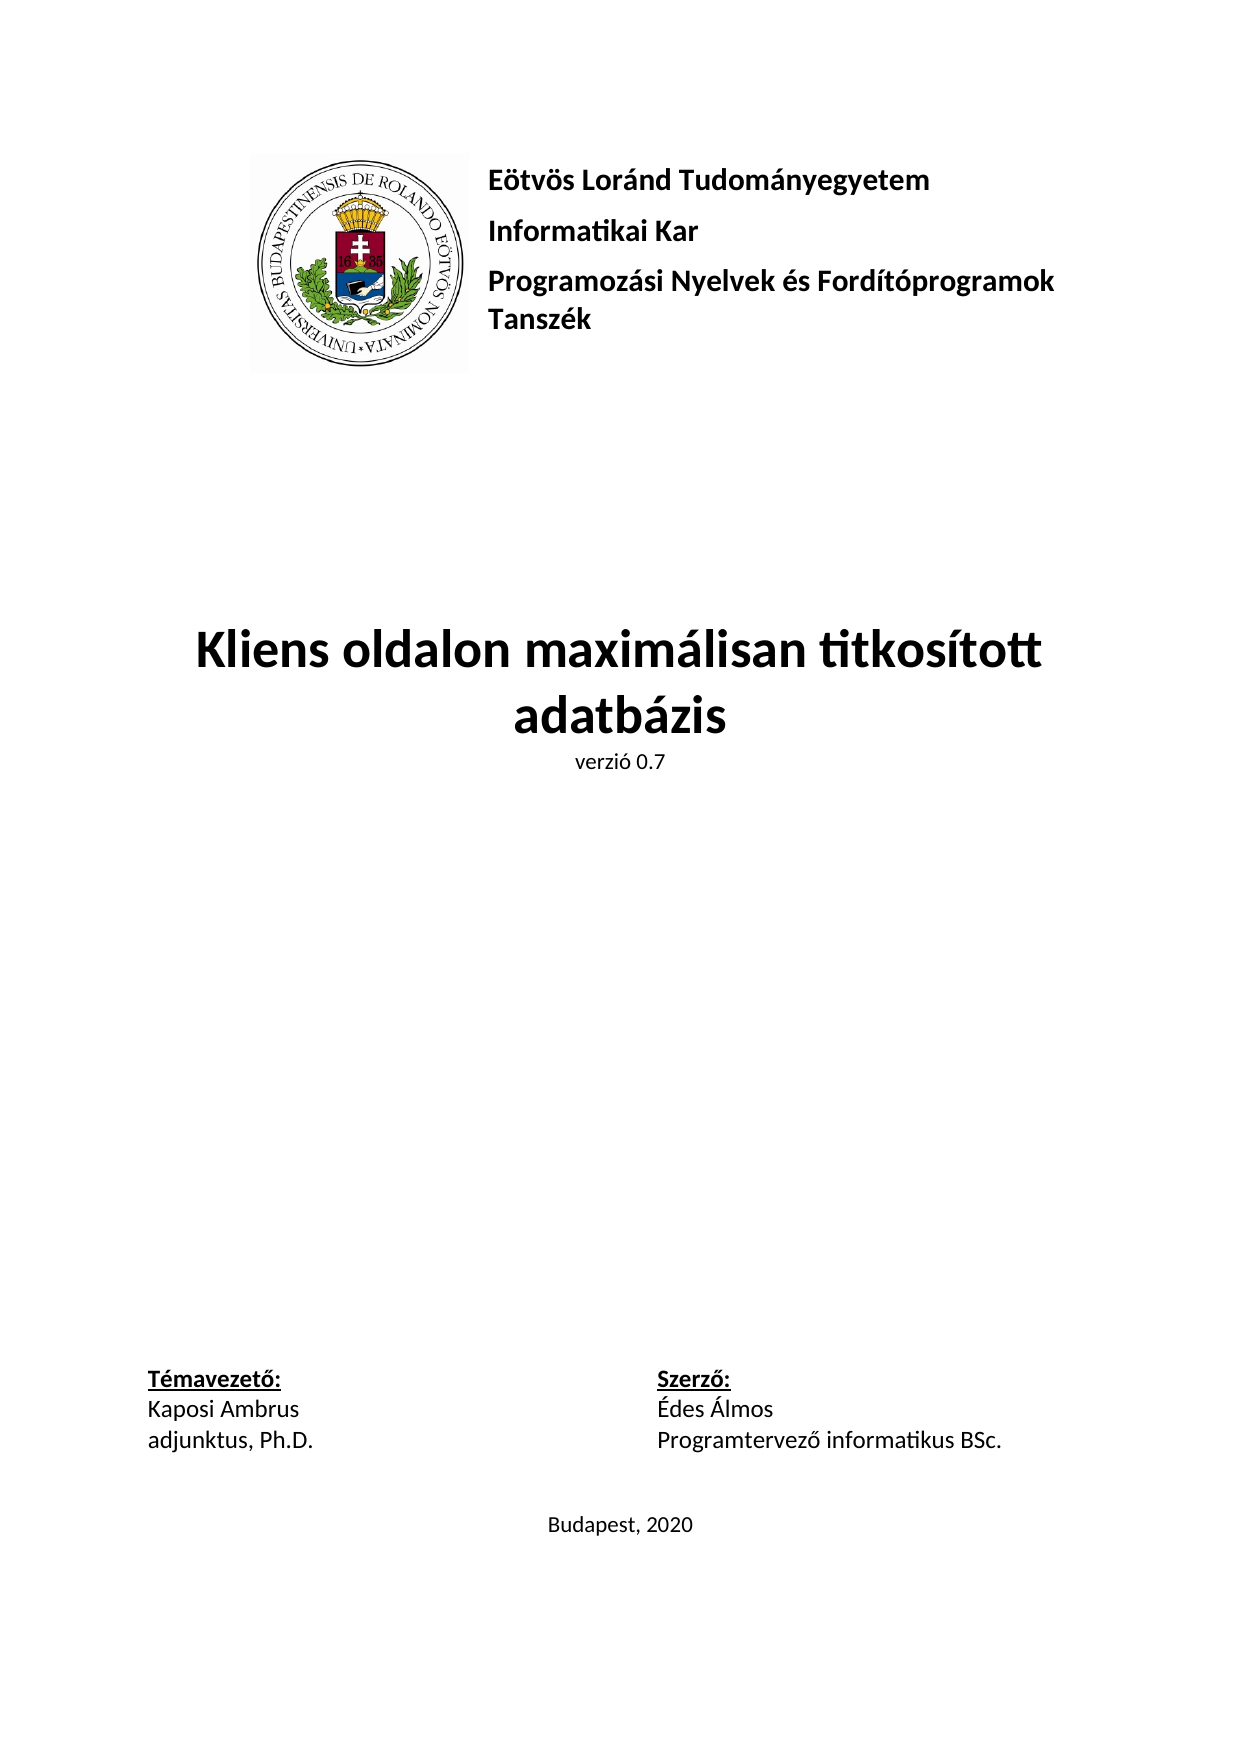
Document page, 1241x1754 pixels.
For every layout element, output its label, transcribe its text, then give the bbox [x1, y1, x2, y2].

picture [250, 153, 470, 373]
text Programtervező informatikus BSc. [657, 1424, 1093, 1454]
text [148, 211, 250, 249]
text Témavezető: [148, 1363, 583, 1393]
text adjunktus, Ph.D. [148, 1424, 583, 1454]
text Programozási Nyelvek és Fordítóprogramok Tanszék [470, 261, 1093, 338]
text Kliens oldalon maximálisan titkosított adatbázis [148, 615, 1093, 747]
text verzió 0.7 [148, 747, 1093, 775]
text Szerző: [657, 1363, 1093, 1393]
text Eötvös Loránd Tudományegyetem [470, 160, 1093, 198]
text Budapest, 2020 [148, 1511, 1093, 1538]
text Édes Álmos [657, 1393, 1093, 1424]
text Kaposi Ambrus [148, 1393, 583, 1424]
text [148, 160, 250, 198]
text [148, 261, 250, 338]
text Informatikai Kar [470, 211, 1093, 249]
